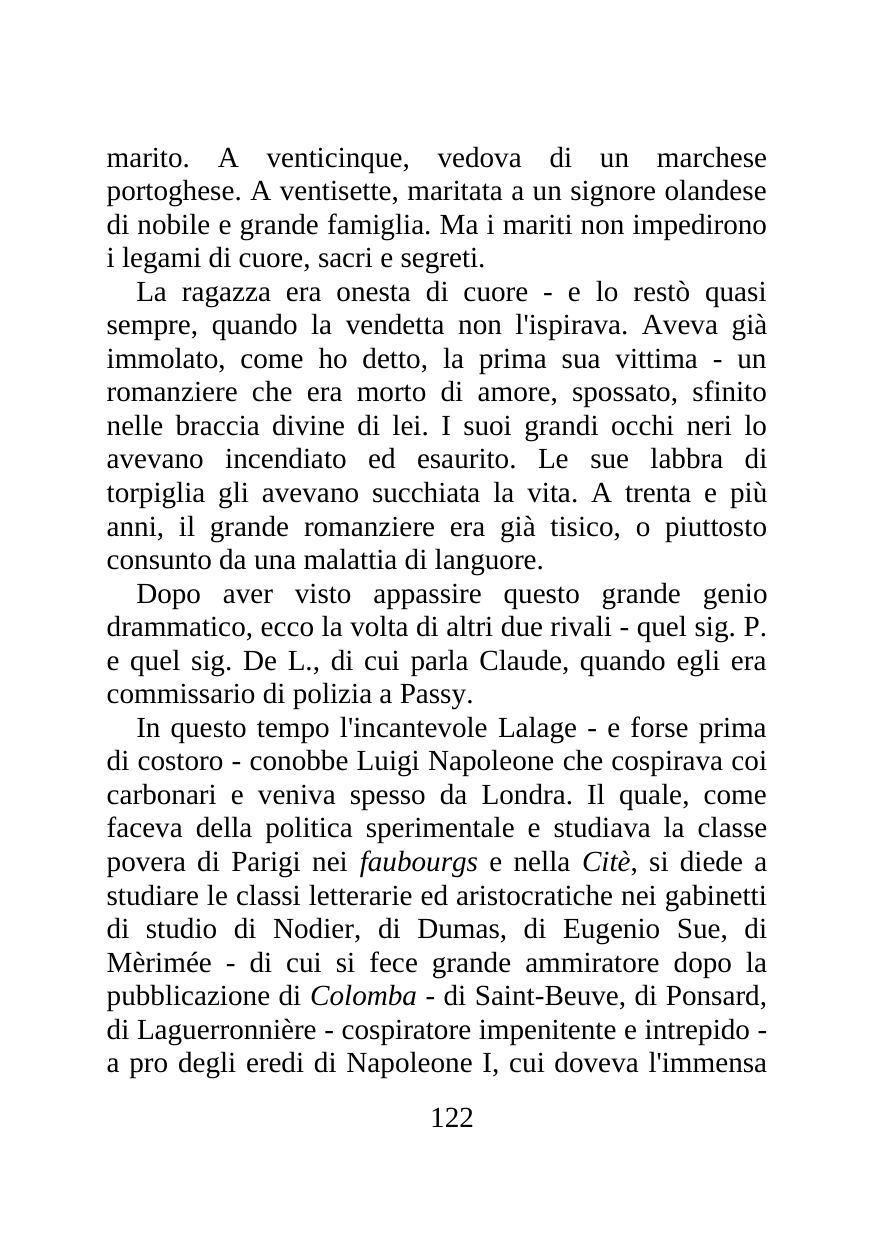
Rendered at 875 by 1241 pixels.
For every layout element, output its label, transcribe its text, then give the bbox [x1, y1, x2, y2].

text In questo tempo l'incantevole Lalage - e forse prima di costoro - conobbe Luigi Napoleone che cospirava coi carbonari e veniva spesso da Londra. Il quale, come faceva della politica sperimentale e studiava la classe povera di Parigi nei faubourgs e nella Citè, si diede a studiare le classi letterarie ed aristocratiche nei gabinetti di studio di Nodier, di Dumas, di Eugenio Sue, di Mèrimée - di cui si fece grande ammiratore dopo la pubblicazione di Colomba - di Saint-Beuve, di Ponsard, di Laguerronnière - cospiratore impenitente e intrepido - a pro degli eredi di Napoleone I, cui doveva l'immensa [106, 710, 768, 1079]
text La ragazza era onesta di cuore - e lo restò quasi sempre, quando la vendetta non l'ispirava. Aveva già immolato, come ho detto, la prima sua vittima - un romanziere che era morto di amore, spossato, sfinito nelle braccia divine di lei. I suoi grandi occhi neri lo avevano incendiato ed esaurito. Le sue labbra di torpiglia gli avevano succhiata la vita. A trenta e più anni, il grande romanziere era già tisico, o piuttosto consunto da una malattia di languore. [106, 274, 768, 576]
text Dopo aver visto appassire questo grande genio drammatico, ecco la volta di altri due rivali - quel sig. P. e quel sig. De L., di cui parla Claude, quando egli era commissario di polizia a Passy. [106, 576, 768, 710]
text marito. A venticinque, vedova di un marchese portoghese. A ventisette, maritata a un signore olandese di nobile e grande famiglia. Ma i mariti non impedirono i legami di cuore, sacri e segreti. [106, 140, 768, 274]
